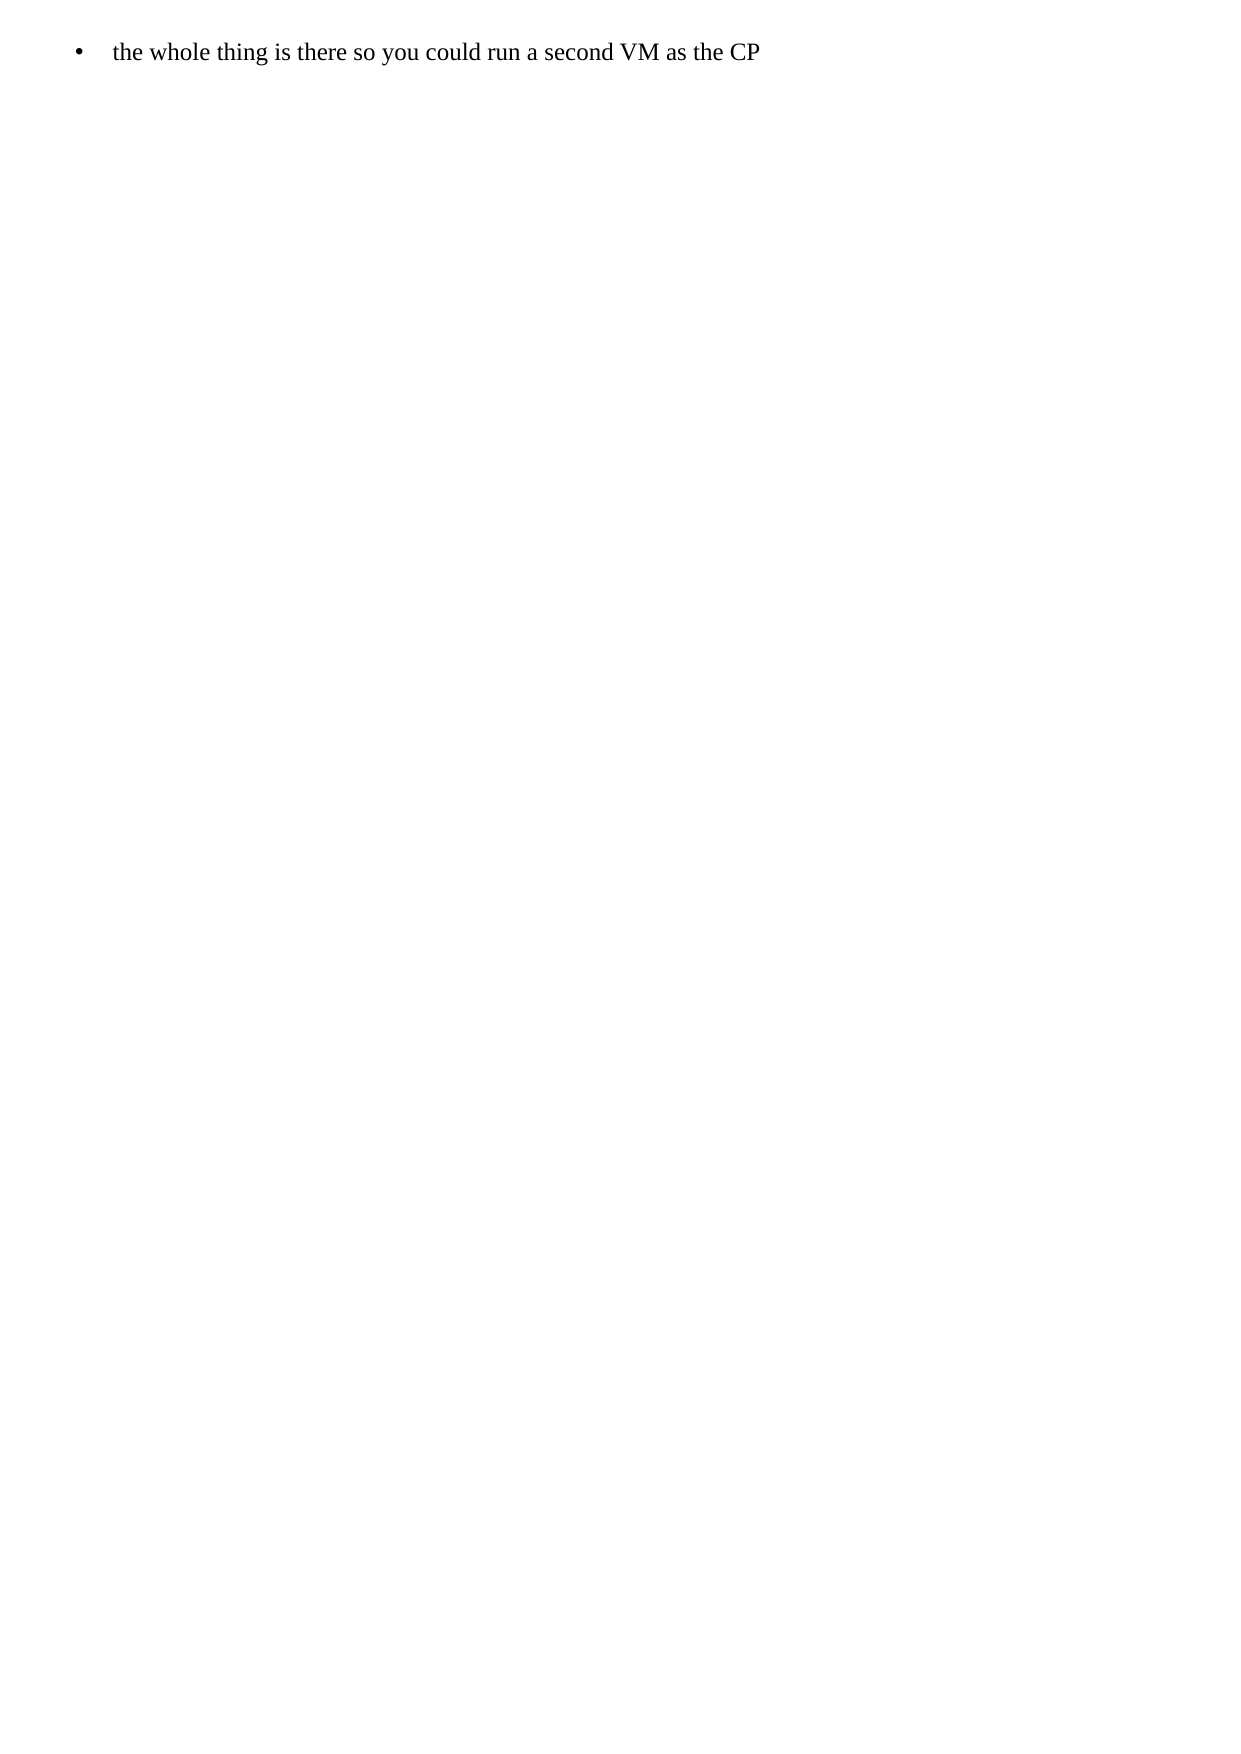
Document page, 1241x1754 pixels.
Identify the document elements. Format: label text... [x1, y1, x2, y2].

list the whole thing is there so you could run a second VM as the CP [75, 37, 1203, 66]
